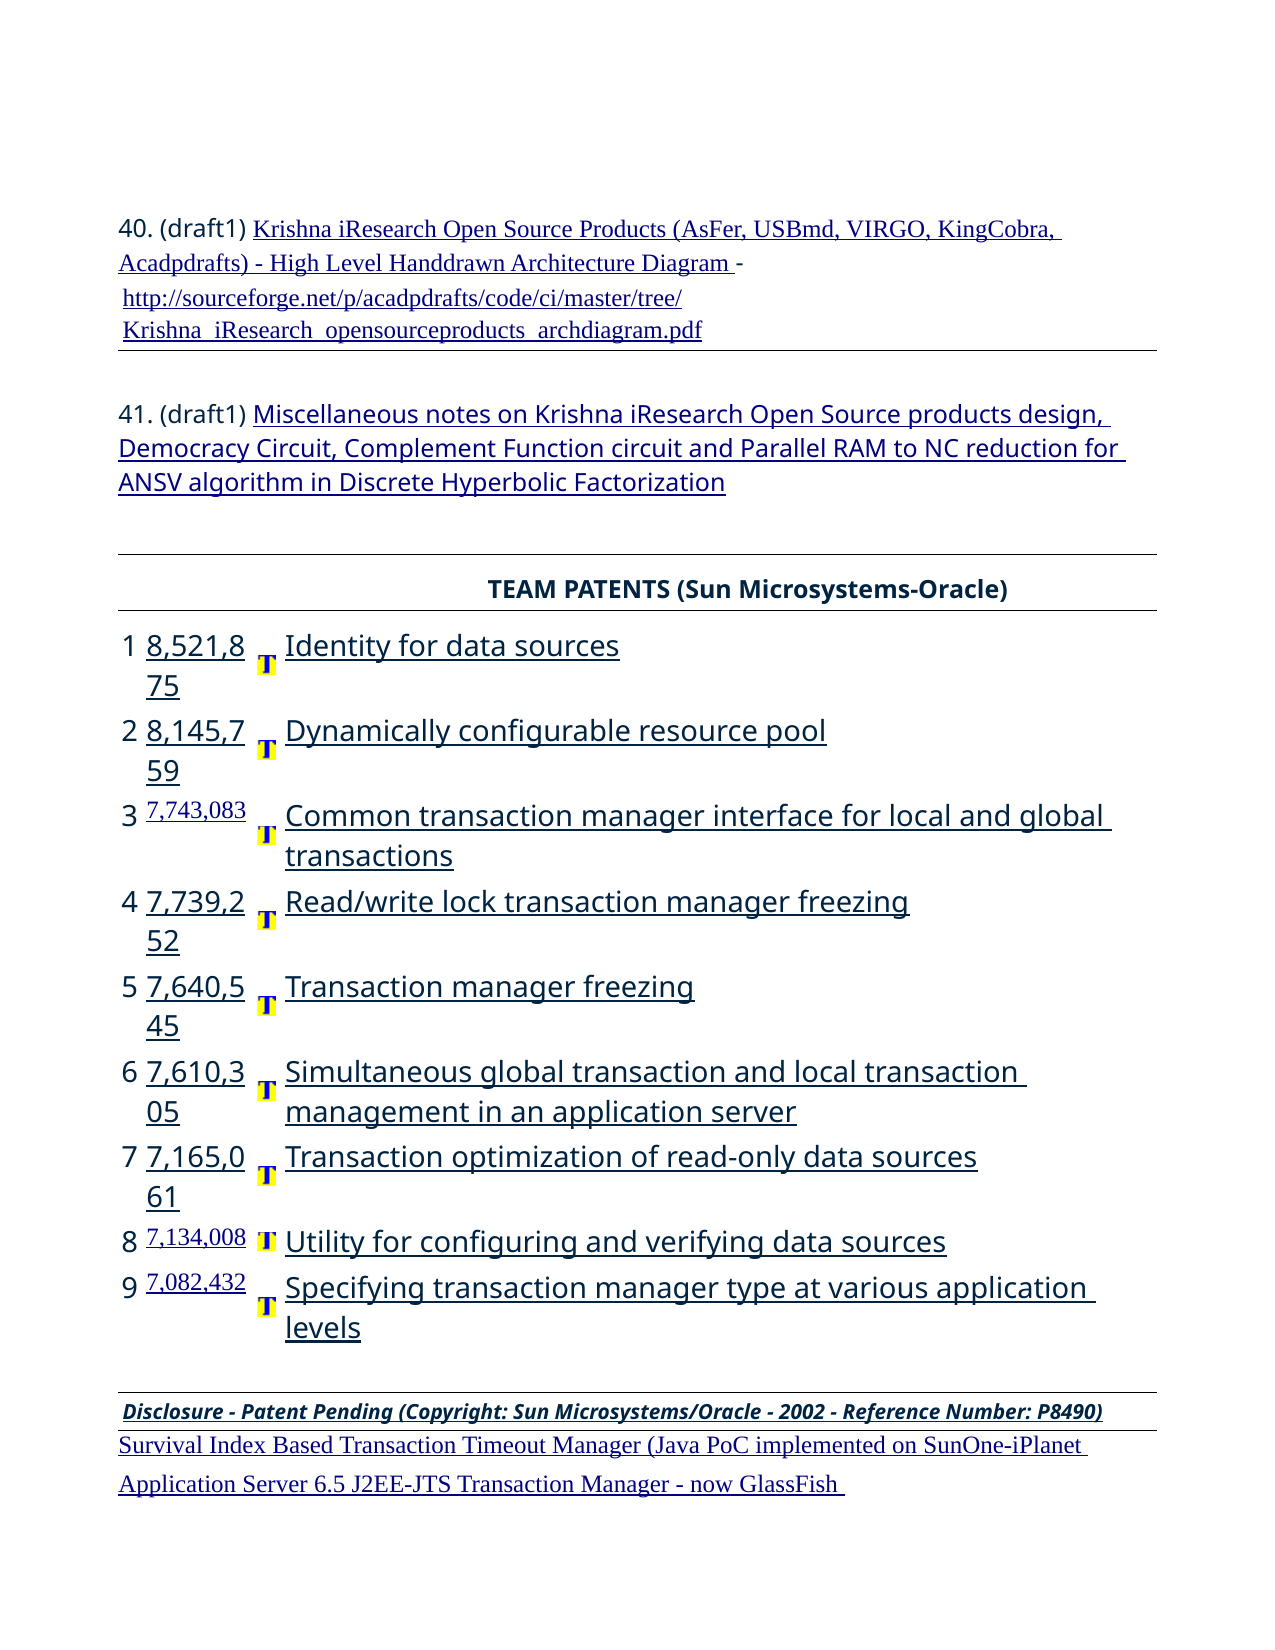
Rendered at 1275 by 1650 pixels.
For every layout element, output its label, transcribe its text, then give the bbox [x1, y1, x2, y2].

text Disclosure - Patent Pending (Copyright: Sun Microsystems/Oracle - 2002 - Reference Number: P8490) [118, 1393, 1157, 1430]
table_header 8,521,875 [143, 622, 254, 707]
picture [257, 740, 276, 760]
table_cell Simultaneous global transaction and local transaction management in an application server [282, 1048, 1157, 1133]
table_cell Common transaction manager interface for local and global transactions [282, 793, 1157, 878]
table_cell [254, 878, 282, 963]
table_header Identity for data sources [282, 622, 1157, 707]
table_cell [254, 1048, 282, 1133]
table_cell [254, 1134, 282, 1219]
text http://sourceforge.net/p/acadpdrafts/code/ci/master/tree/Krishna_iResearch_opensourceproducts_archdiagram.pdf [118, 278, 1157, 350]
picture [257, 911, 276, 930]
table_cell 8 [118, 1219, 143, 1264]
table_cell Read/write lock transaction manager freezing [282, 878, 1157, 963]
table_cell 7,082,432 [143, 1264, 254, 1349]
picture [257, 1232, 276, 1251]
table_cell 7,739,252 [143, 878, 254, 963]
text Survival Index Based Transaction Timeout Manager (Java PoC implemented on SunOne-iPlanet Application Server 6.5 J2EE-JTS Transaction Manager - now GlassFish [118, 1431, 1157, 1498]
table_cell 7,743,083 [143, 793, 254, 878]
table_cell [254, 1219, 282, 1264]
table_cell 7 [118, 1134, 143, 1219]
table_cell [254, 708, 282, 793]
table_cell 7,134,008 [143, 1219, 254, 1264]
picture [257, 826, 276, 845]
table_header 1 [118, 622, 143, 707]
table_cell Transaction manager freezing [282, 963, 1157, 1048]
table_cell 7,165,061 [143, 1134, 254, 1219]
table_cell 9 [118, 1264, 143, 1349]
table_cell [254, 963, 282, 1048]
picture [257, 1166, 276, 1186]
table_cell Transaction optimization of read-only data sources [282, 1134, 1157, 1219]
table_cell Specifying transaction manager type at various application levels [282, 1264, 1157, 1349]
table_cell Dynamically configurable resource pool [282, 708, 1157, 793]
picture [257, 996, 276, 1016]
table_cell 4 [118, 878, 143, 963]
table_cell [254, 1264, 282, 1349]
table_cell Utility for configuring and verifying data sources [282, 1219, 1157, 1264]
table_cell [254, 793, 282, 878]
table_cell 2 [118, 708, 143, 793]
table_cell 7,640,545 [143, 963, 254, 1048]
table_cell 3 [118, 793, 143, 878]
text 41. (draft1) Miscellaneous notes on Krishna iResearch Open Source products design, Democracy Circuit, Complement Function circuit and Parallel RAM to NC reduction for ANSV algorithm in Discrete Hyperbolic Factorization [118, 397, 1157, 499]
picture [257, 655, 276, 675]
table_cell 8,145,759 [143, 708, 254, 793]
text 40. (draft1) Krishna iResearch Open Source Products (AsFer, USBmd, VIRGO, KingCobra, Acadpdrafts) - High Level Handdrawn Architecture Diagram - [118, 210, 1157, 278]
picture [257, 1081, 276, 1101]
text TEAM PATENTS (Sun Microsystems-Oracle) [118, 567, 1157, 610]
table_cell 6 [118, 1048, 143, 1133]
picture [257, 1297, 276, 1317]
table_cell 5 [118, 963, 143, 1048]
table_cell 7,610,305 [143, 1048, 254, 1133]
table_header [254, 622, 282, 707]
